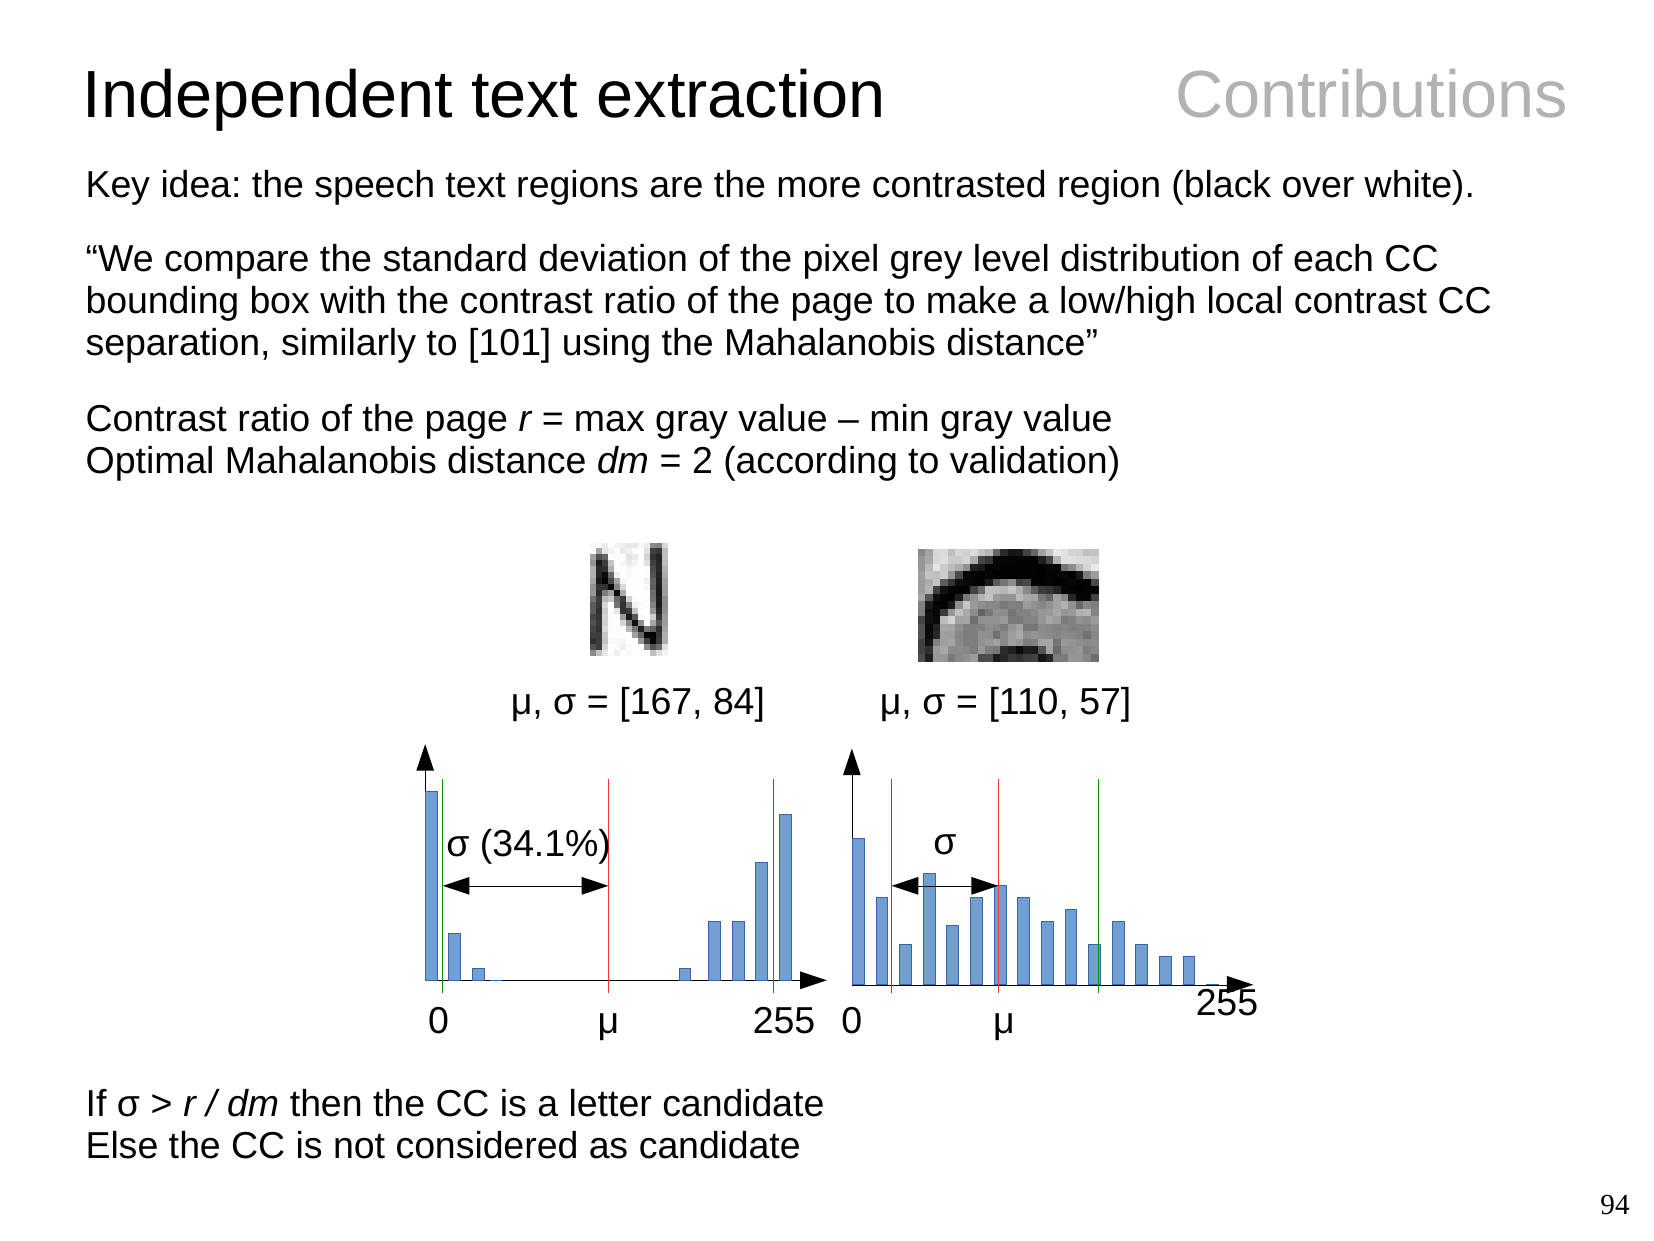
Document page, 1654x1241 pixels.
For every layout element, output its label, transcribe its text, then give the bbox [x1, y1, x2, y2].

text_box [425, 872, 438, 981]
text_box Key idea: the speech text regions are the more contrasted region (black over white). [70, 156, 1571, 214]
text_box [1135, 944, 1148, 985]
text_box [852, 838, 865, 985]
title Independent text extraction [82, 49, 1571, 139]
text_box [779, 814, 792, 981]
text_box [755, 862, 768, 981]
text_box 255 [1181, 974, 1300, 1032]
text_box If σ > r / dm then the CC is a letter candidate Else the CC is not considered as candidate [70, 1074, 1371, 1174]
text_box [1088, 944, 1098, 985]
text_box 0 [826, 992, 944, 1049]
text_box 255 [738, 992, 826, 1049]
text_box μ [944, 992, 1063, 1049]
picture [918, 549, 1099, 662]
text_box [876, 897, 888, 985]
text_box [994, 887, 998, 985]
text_box [1112, 921, 1125, 985]
text_box [472, 968, 485, 981]
text_box [899, 944, 912, 985]
text_box [1183, 956, 1195, 985]
text_box σ [885, 813, 1004, 871]
text_box σ (34.1%) [425, 814, 632, 872]
text_box μ [549, 992, 668, 1049]
text_box [448, 933, 461, 981]
text_box [999, 885, 1007, 985]
text_box [425, 791, 438, 814]
text_box [923, 873, 936, 886]
text_box [708, 921, 721, 981]
text_box Contrast ratio of the page r = max gray value – min gray value Optimal Mahalanobis distance dm = 2 (according to validation) [70, 389, 1182, 489]
text_box [1065, 909, 1077, 985]
text_box μ, σ = [167, 84] μ, σ = [110, 57] [496, 673, 1158, 773]
text_box 0 [413, 992, 532, 1049]
text_box [923, 887, 936, 985]
text_box [946, 925, 959, 985]
text_box [732, 921, 745, 981]
text_box [970, 897, 983, 985]
text_box [1041, 921, 1054, 985]
text_box “We compare the standard deviation of the pixel grey level distribution of each CC bounding box with the contrast ratio of the page to make a low/high local contrast CC separation, similarly to [101] using the Mahalanobis distance” [70, 230, 1560, 372]
text_box [1159, 956, 1172, 985]
text_box [1017, 897, 1030, 985]
text_box [679, 968, 691, 981]
picture [590, 543, 668, 656]
